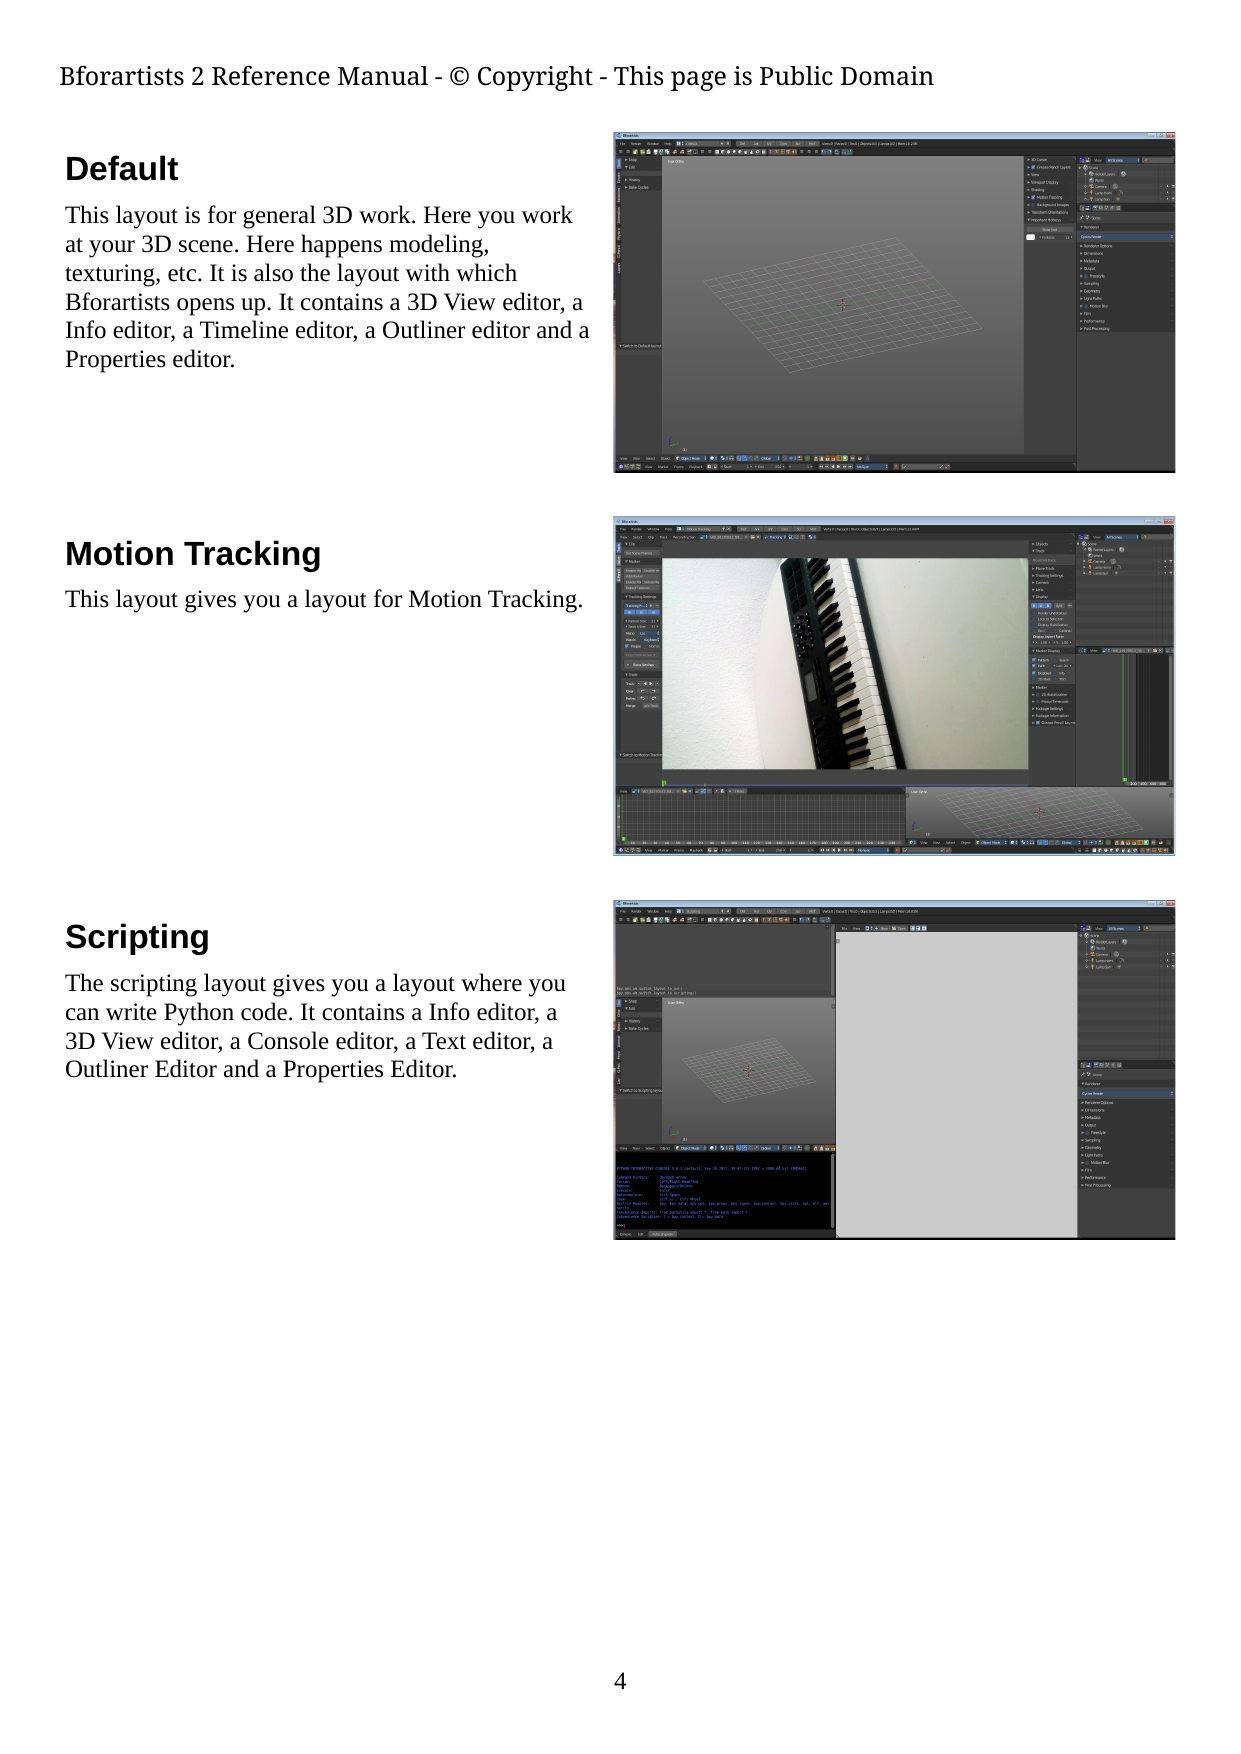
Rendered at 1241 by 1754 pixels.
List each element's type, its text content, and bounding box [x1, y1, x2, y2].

table_cell [596, 891, 1181, 1274]
table_cell [596, 507, 1181, 891]
picture [613, 132, 1176, 473]
picture [613, 900, 1176, 1240]
table_header Default This layout is for general 3D work. Here you work at your 3D scene. Here happens modeling, texturing, etc. It is also the layout with which Bforartists opens up. It contains a 3D View editor, a Info editor, a Timeline editor, a Outliner editor and a Properties editor. [59, 123, 596, 507]
table_cell Scripting The scripting layout gives you a layout where you can write Python code. It contains a Info editor, a 3D View editor, a Console editor, a Text editor, a Outliner Editor and a Properties Editor. [59, 891, 596, 1274]
table_cell Motion Tracking This layout gives you a layout for Motion Tracking. [59, 507, 596, 891]
picture [613, 516, 1176, 856]
table_header [596, 123, 1181, 507]
